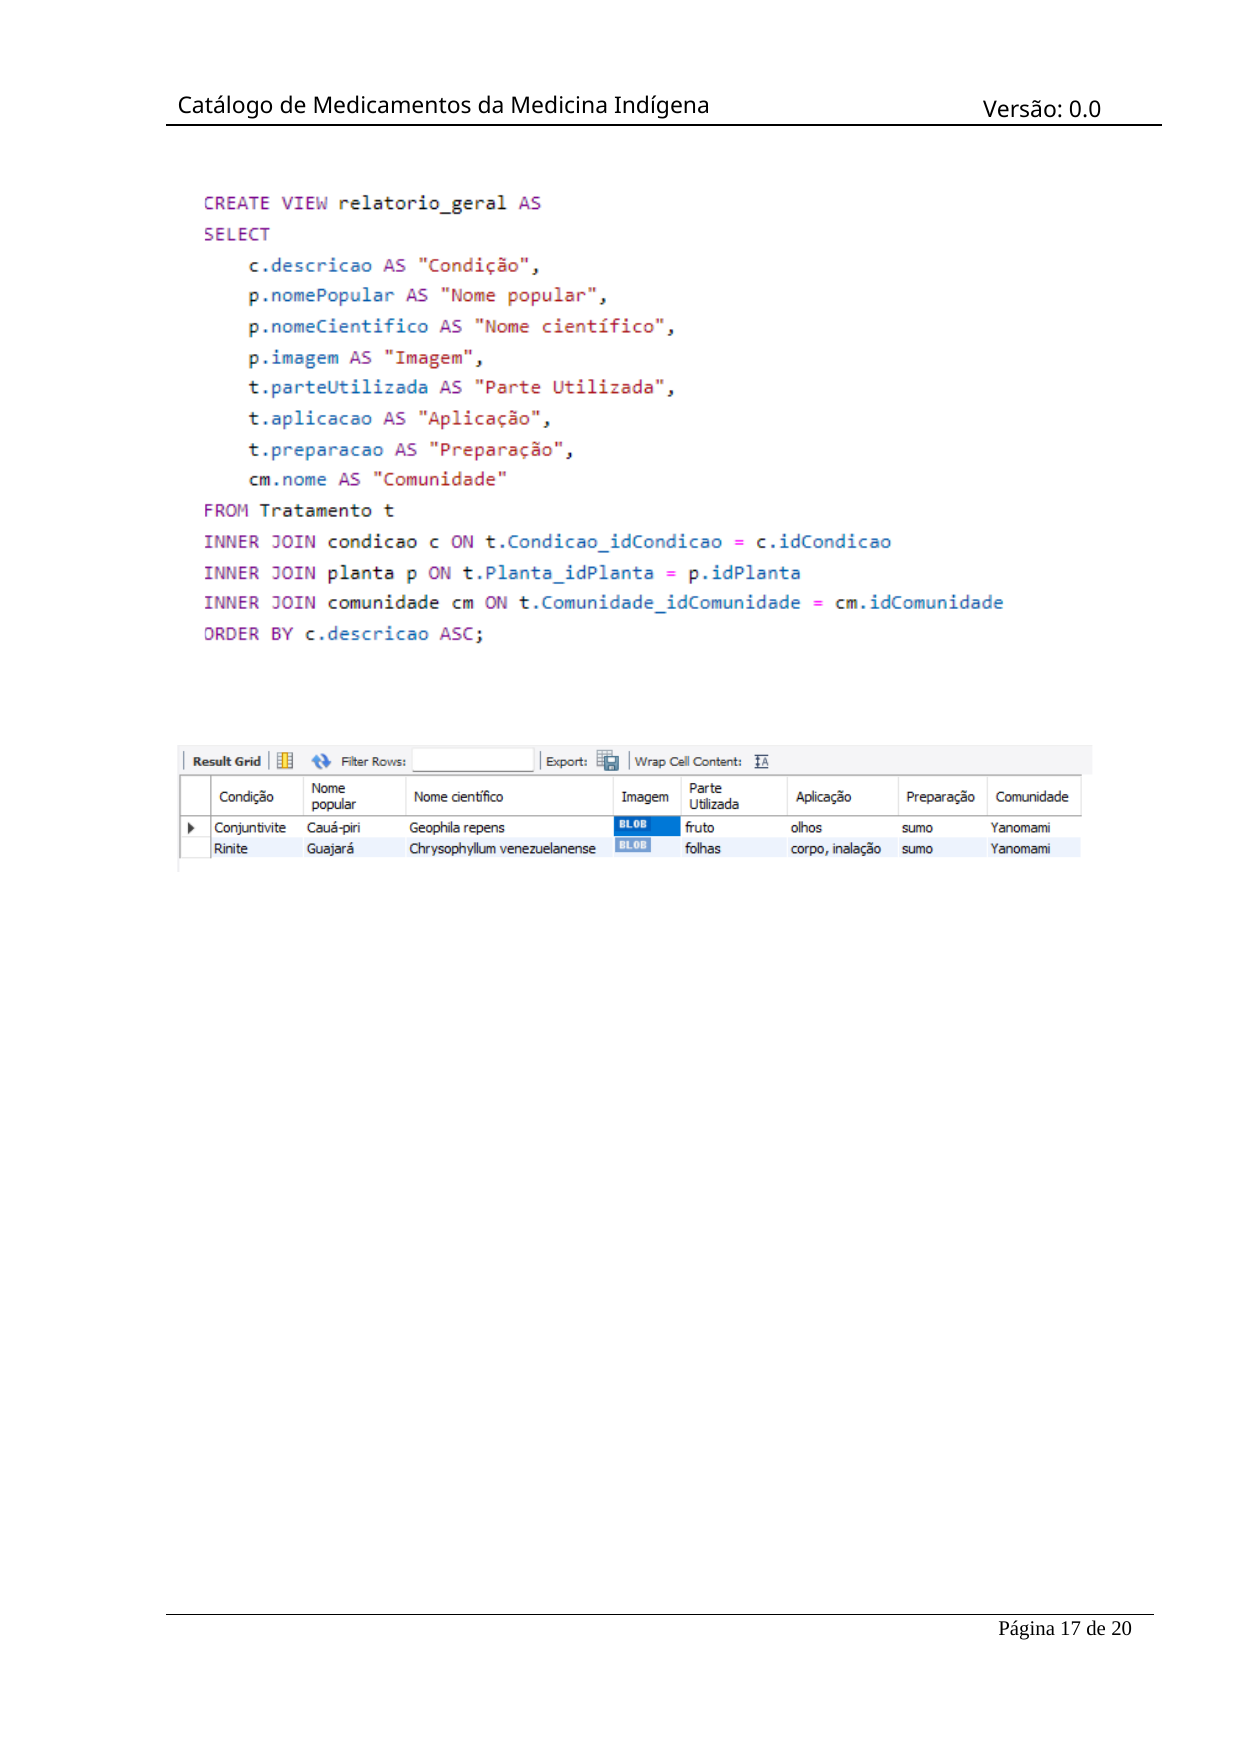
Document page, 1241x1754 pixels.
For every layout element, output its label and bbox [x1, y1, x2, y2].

picture [204, 183, 1025, 648]
picture [177, 745, 1093, 872]
